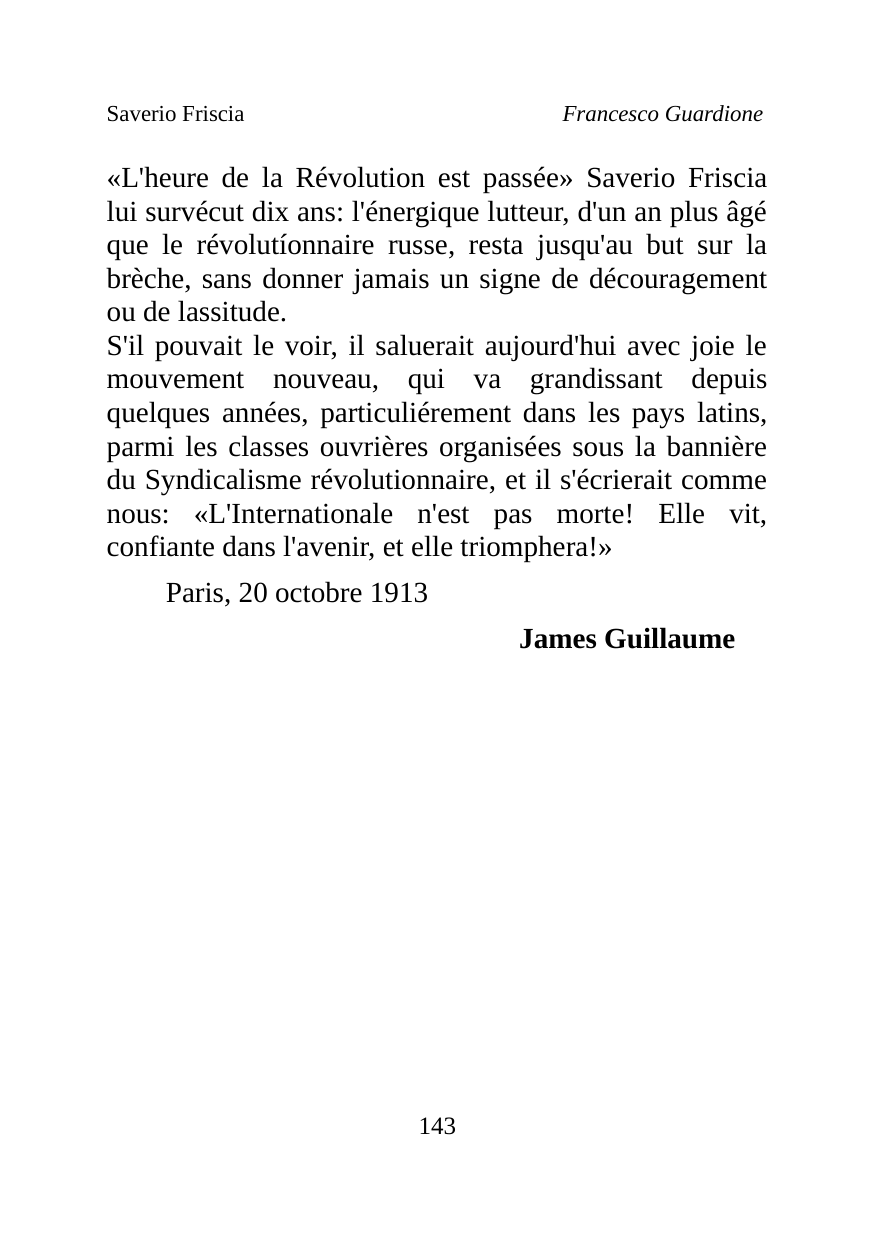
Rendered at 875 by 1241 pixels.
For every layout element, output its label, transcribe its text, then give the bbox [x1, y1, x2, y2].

text James Guillaume [106, 621, 768, 655]
text S'il pouvait le voir, il saluerait aujourd'hui avec joie le mouvement nouveau, qui va grandissant depuis quelques années, particuliérement dans les pays latins, parmi les classes ouvrières organisées sous la bannière du Syndicalisme révolutionnaire, et il s'écrierait comme nous: «L'Internationale n'est pas morte! Elle vit, confiante dans l'avenir, et elle triomphera!» [106, 328, 768, 563]
text Paris, 20 octobre 1913 [136, 575, 768, 609]
text «L'heure de la Révolution est passée» Saverio Friscia lui survécut dix ans: l'énergique lutteur, d'un an plus âgé que le révolutíonnaire russe, resta jusqu'au but sur la brèche, sans donner jamais un signe de découragement ou de lassitude. [106, 160, 768, 328]
